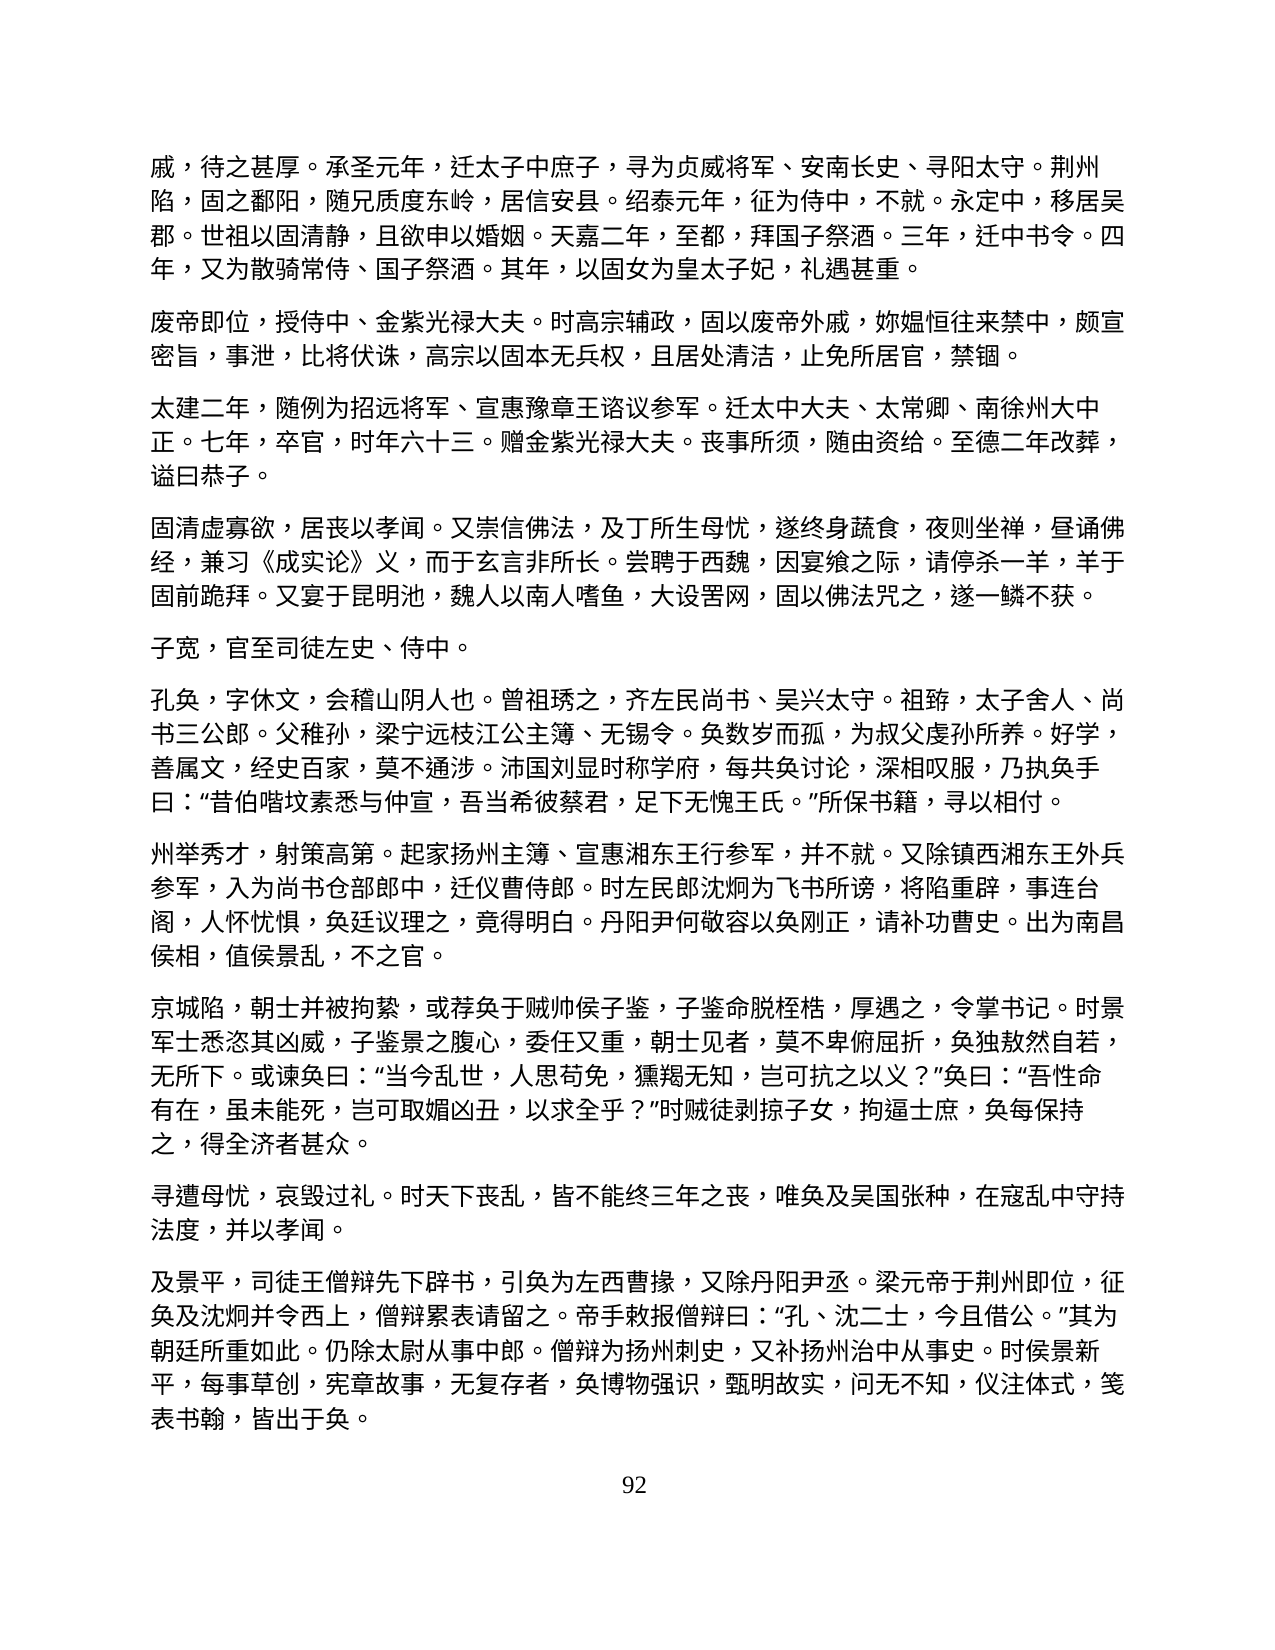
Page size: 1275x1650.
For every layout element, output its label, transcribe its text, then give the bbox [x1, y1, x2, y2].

text 州举秀才，射策高第。起家扬州主簿、宣惠湘东王行参军，并不就。又除镇西湘东王外兵参军，入为尚书仓部郎中，迁仪曹侍郎。时左民郎沈炯为飞书所谤，将陷重辟，事连台阁，人怀忧惧，奂廷议理之，竟得明白。丹阳尹何敬容以奂刚正，请补功曹史。出为南昌侯相，值侯景乱，不之官。 [150, 837, 1125, 973]
text 子宽，官至司徒左史、侍中。 [150, 630, 1125, 664]
text 京城陷，朝士并被拘絷，或荐奂于贼帅侯子鉴，子鉴命脱桎梏，厚遇之，令掌书记。时景军士悉恣其凶威，子鉴景之腹心，委任又重，朝士见者，莫不卑俯屈折，奂独敖然自若，无所下。或谏奂曰：“当今乱世，人思苟免，獯羯无知，岂可抗之以义？”奂曰：“吾性命有在，虽未能死，岂可取媚凶丑，以求全乎？”时贼徒剥掠子女，拘逼士庶，奂每保持之，得全济者甚众。 [150, 991, 1125, 1161]
text 固清虚寡欲，居丧以孝闻。又崇信佛法，及丁所生母忧，遂终身蔬食，夜则坐禅，昼诵佛经，兼习《成实论》义，而于玄言非所长。尝聘于西魏，因宴飨之际，请停杀一羊，羊于固前跪拜。又宴于昆明池，魏人以南人嗜鱼，大设罟网，固以佛法咒之，遂一鳞不获。 [150, 510, 1125, 612]
text 孔奂，字休文，会稽山阴人也。曾祖琇之，齐左民尚书、吴兴太守。祖臶，太子舍人、尚书三公郎。父稚孙，梁宁远枝江公主簿、无锡令。奂数岁而孤，为叔父虔孙所养。好学，善属文，经史百家，莫不通涉。沛国刘显时称学府，每共奂讨论，深相叹服，乃执奂手曰：“昔伯喈坟素悉与仲宣，吾当希彼蔡君，足下无愧王氏。”所保书籍，寻以相付。 [150, 682, 1125, 819]
text 废帝即位，授侍中、金紫光禄大夫。时高宗辅政，固以废帝外戚，妳媪恒往来禁中，颇宣密旨，事泄，比将伏诛，高宗以固本无兵权，且居处清洁，止免所居官，禁锢。 [150, 304, 1125, 372]
text 戚，待之甚厚。承圣元年，迁太子中庶子，寻为贞威将军、安南长史、寻阳太守。荆州陷，固之鄱阳，随兄质度东岭，居信安县。绍泰元年，征为侍中，不就。永定中，移居吴郡。世祖以固清静，且欲申以婚姻。天嘉二年，至都，拜国子祭酒。三年，迁中书令。四年，又为散骑常侍、国子祭酒。其年，以固女为皇太子妃，礼遇甚重。 [150, 150, 1125, 286]
text 及景平，司徒王僧辩先下辟书，引奂为左西曹掾，又除丹阳尹丞。梁元帝于荆州即位，征奂及沈炯并令西上，僧辩累表请留之。帝手敕报僧辩曰：“孔、沈二士，今且借公。”其为朝廷所重如此。仍除太尉从事中郎。僧辩为扬州刺史，又补扬州治中从事史。时侯景新平，每事草创，宪章故事，无复存者，奂博物强识，甄明故实，问无不知，仪注体式，笺表书翰，皆出于奂。 [150, 1265, 1125, 1435]
text 寻遭母忧，哀毁过礼。时天下丧乱，皆不能终三年之丧，唯奂及吴国张种，在寇乱中守持法度，并以孝闻。 [150, 1179, 1125, 1247]
text 太建二年，随例为招远将军、宣惠豫章王谘议参军。迁太中大夫、太常卿、南徐州大中正。七年，卒官，时年六十三。赠金紫光禄大夫。丧事所须，随由资给。至德二年改葬，谥曰恭子。 [150, 390, 1125, 492]
